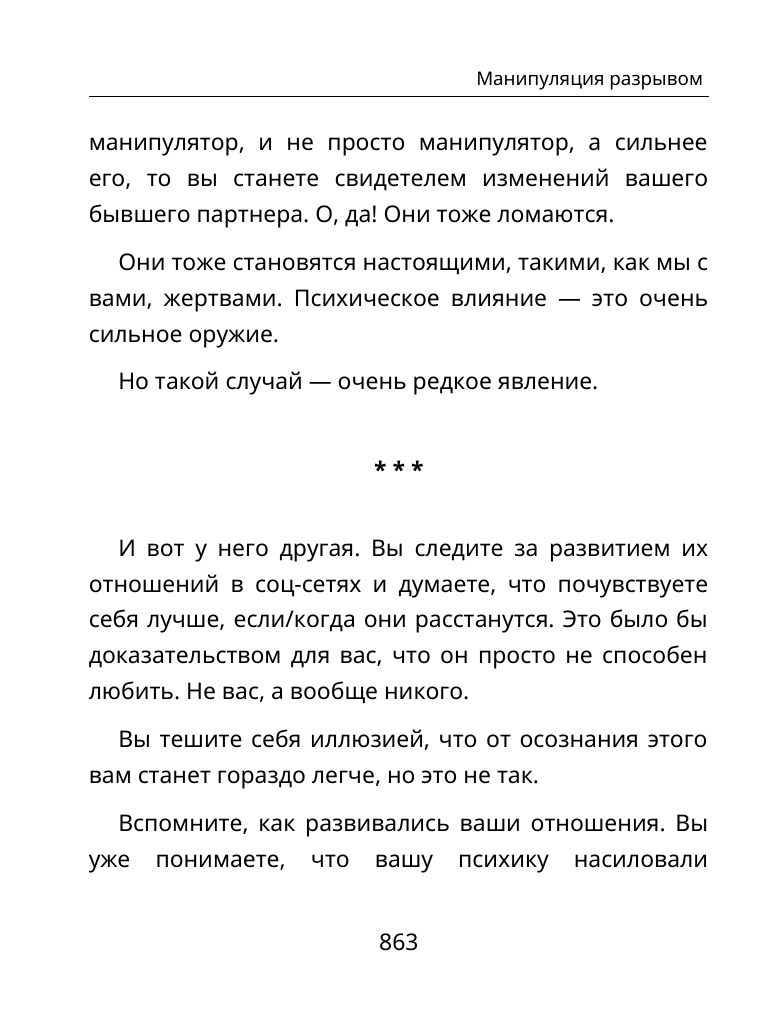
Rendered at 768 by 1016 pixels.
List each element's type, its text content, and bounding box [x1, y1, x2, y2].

text Но такой случай — очень редкое явление. [88, 365, 709, 396]
text Они тоже становятся настоящими, такими, как мы с вами, жертвами. Психическое влияние — это очень сильное оружие. [88, 246, 709, 349]
text манипулятор, и не просто манипулятор, а сильнее его, то вы станете свидетелем изменений вашего бывшего партнера. О, да! Они тоже ломаются. [88, 126, 709, 229]
text И вот у него другая. Вы следите за развитием их отношений в соц-сетях и думаете, что почувствуете себя лучше, если/когда они расстанутся. Это было бы доказательством для вас, что он просто не способен любить. Не вас, а вообще никого. [88, 532, 709, 707]
subtitle * * * [88, 454, 709, 486]
text Вспомните, как развивались ваши отношения. Вы уже понимаете, что вашу психику насиловали [88, 807, 709, 874]
text Вы тешите себя иллюзией, что от осознания этого вам станет гораздо легче, но это не так. [88, 723, 709, 790]
